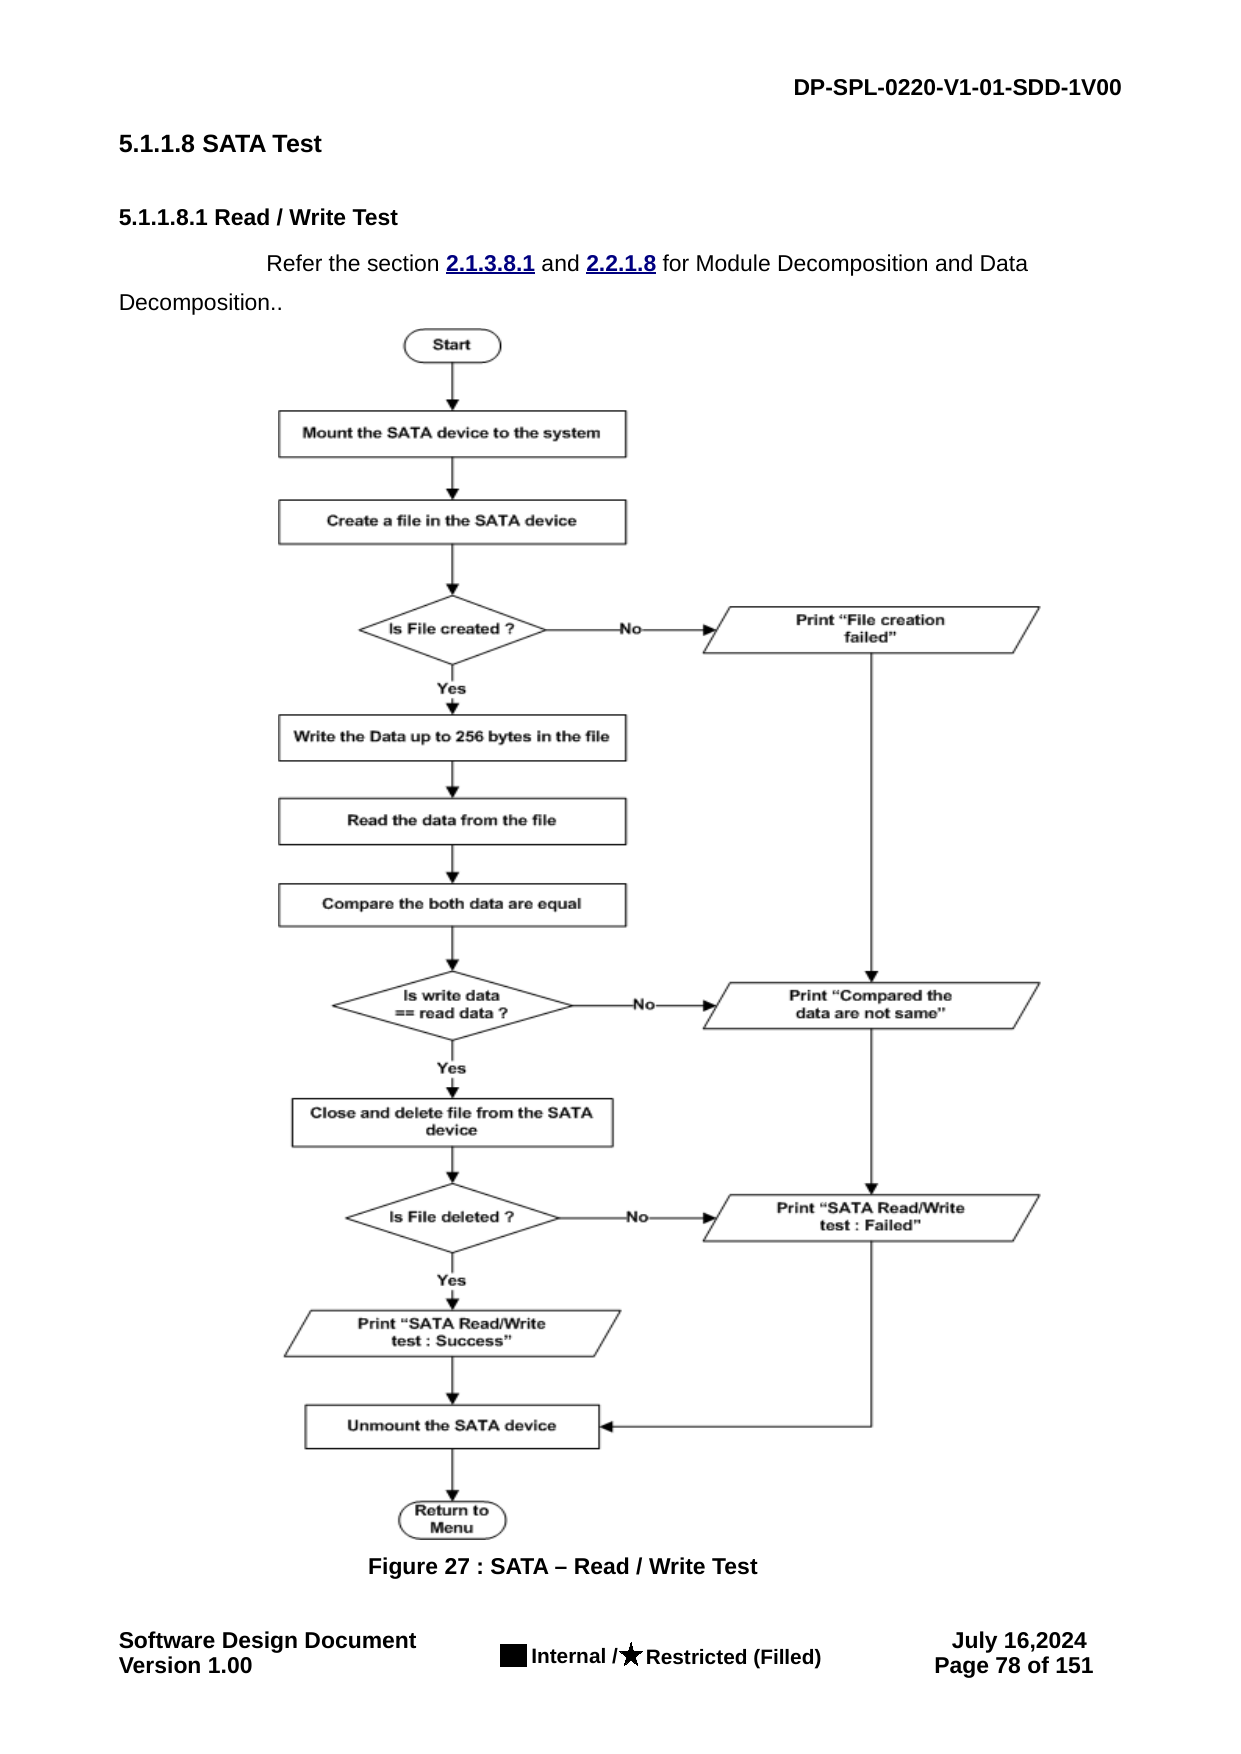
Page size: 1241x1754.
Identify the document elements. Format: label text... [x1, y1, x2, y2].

picture [278, 328, 1041, 1540]
text Refer the section 2.1.3.8.1 and 2.2.1.8 for Module Decomposition and Data Decomposition.. [118, 249, 1122, 315]
subtitle Read / Write Test [118, 204, 1122, 230]
subtitle SATA Test [118, 129, 1122, 158]
text Figure 27 : SATA – Read / Write Test [118, 1540, 1122, 1579]
